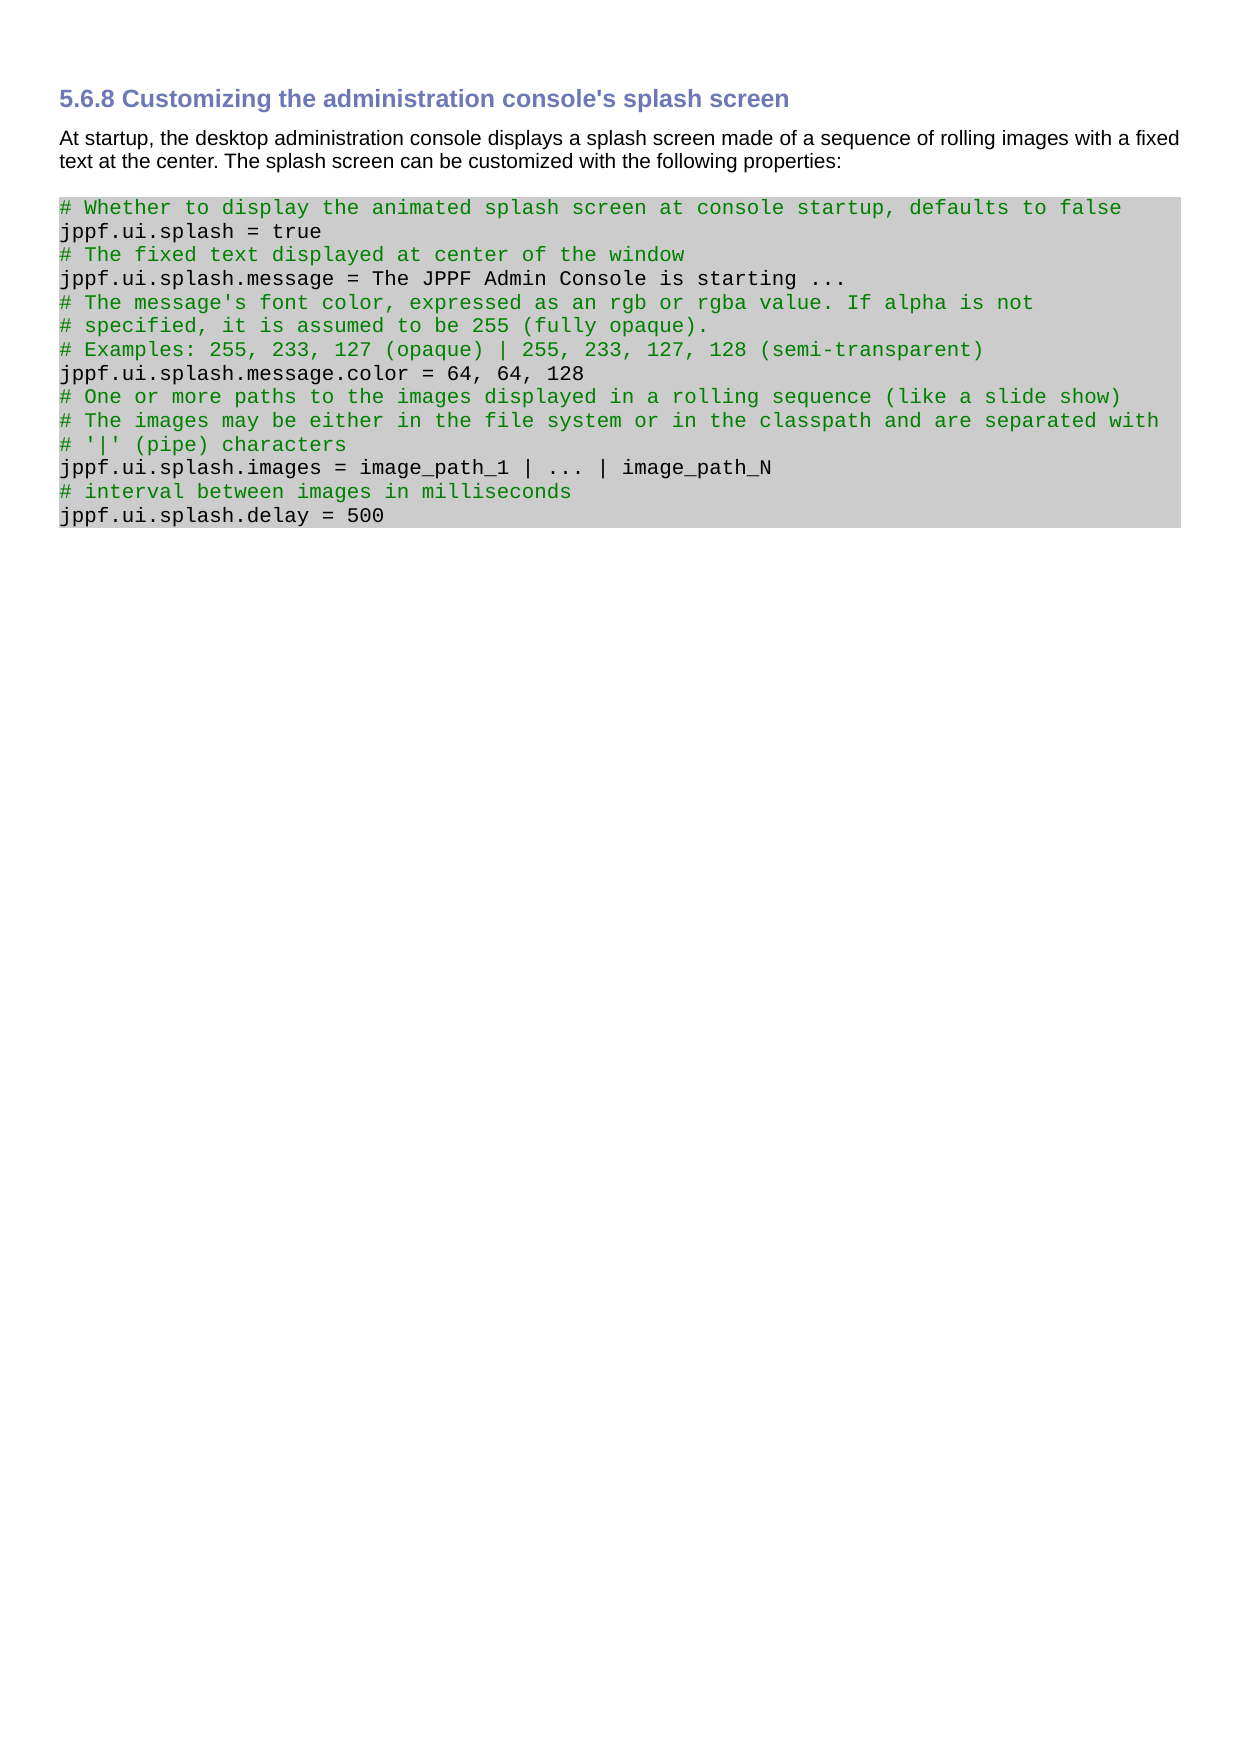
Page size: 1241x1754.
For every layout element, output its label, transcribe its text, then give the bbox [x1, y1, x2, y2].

text jppf.ui.splash = true [59, 221, 1181, 244]
text # The images may be either in the file system or in the classpath and are separated with # '|' (pipe) characters [59, 410, 1181, 457]
text jppf.ui.splash.delay = 500 [59, 504, 1181, 528]
text # One or more paths to the images displayed in a rolling sequence (like a slide show) [59, 386, 1181, 410]
text # Examples: 255, 233, 127 (opaque) | 255, 233, 127, 128 (semi-transparent) [59, 339, 1181, 363]
text # The message's font color, expressed as an rgb or rgba value. If alpha is not [59, 292, 1181, 315]
text # The fixed text displayed at center of the window [59, 244, 1181, 268]
subtitle Customizing the administration console's splash screen [59, 84, 1181, 113]
text # specified, it is assumed to be 255 (fully opaque). [59, 315, 1181, 339]
text jppf.ui.splash.message = The JPPF Admin Console is starting ... [59, 268, 1181, 292]
text jppf.ui.splash.images = image_path_1 | ... | image_path_N [59, 457, 1181, 481]
text At startup, the desktop administration console displays a splash screen made of a sequence of rolling images with a fixed text at the center. The splash screen can be customized with the following properties: [59, 125, 1181, 173]
text # interval between images in milliseconds [59, 481, 1181, 504]
text jppf.ui.splash.message.color = 64, 64, 128 [59, 363, 1181, 386]
text # Whether to display the animated splash screen at console startup, defaults to false [59, 197, 1181, 221]
